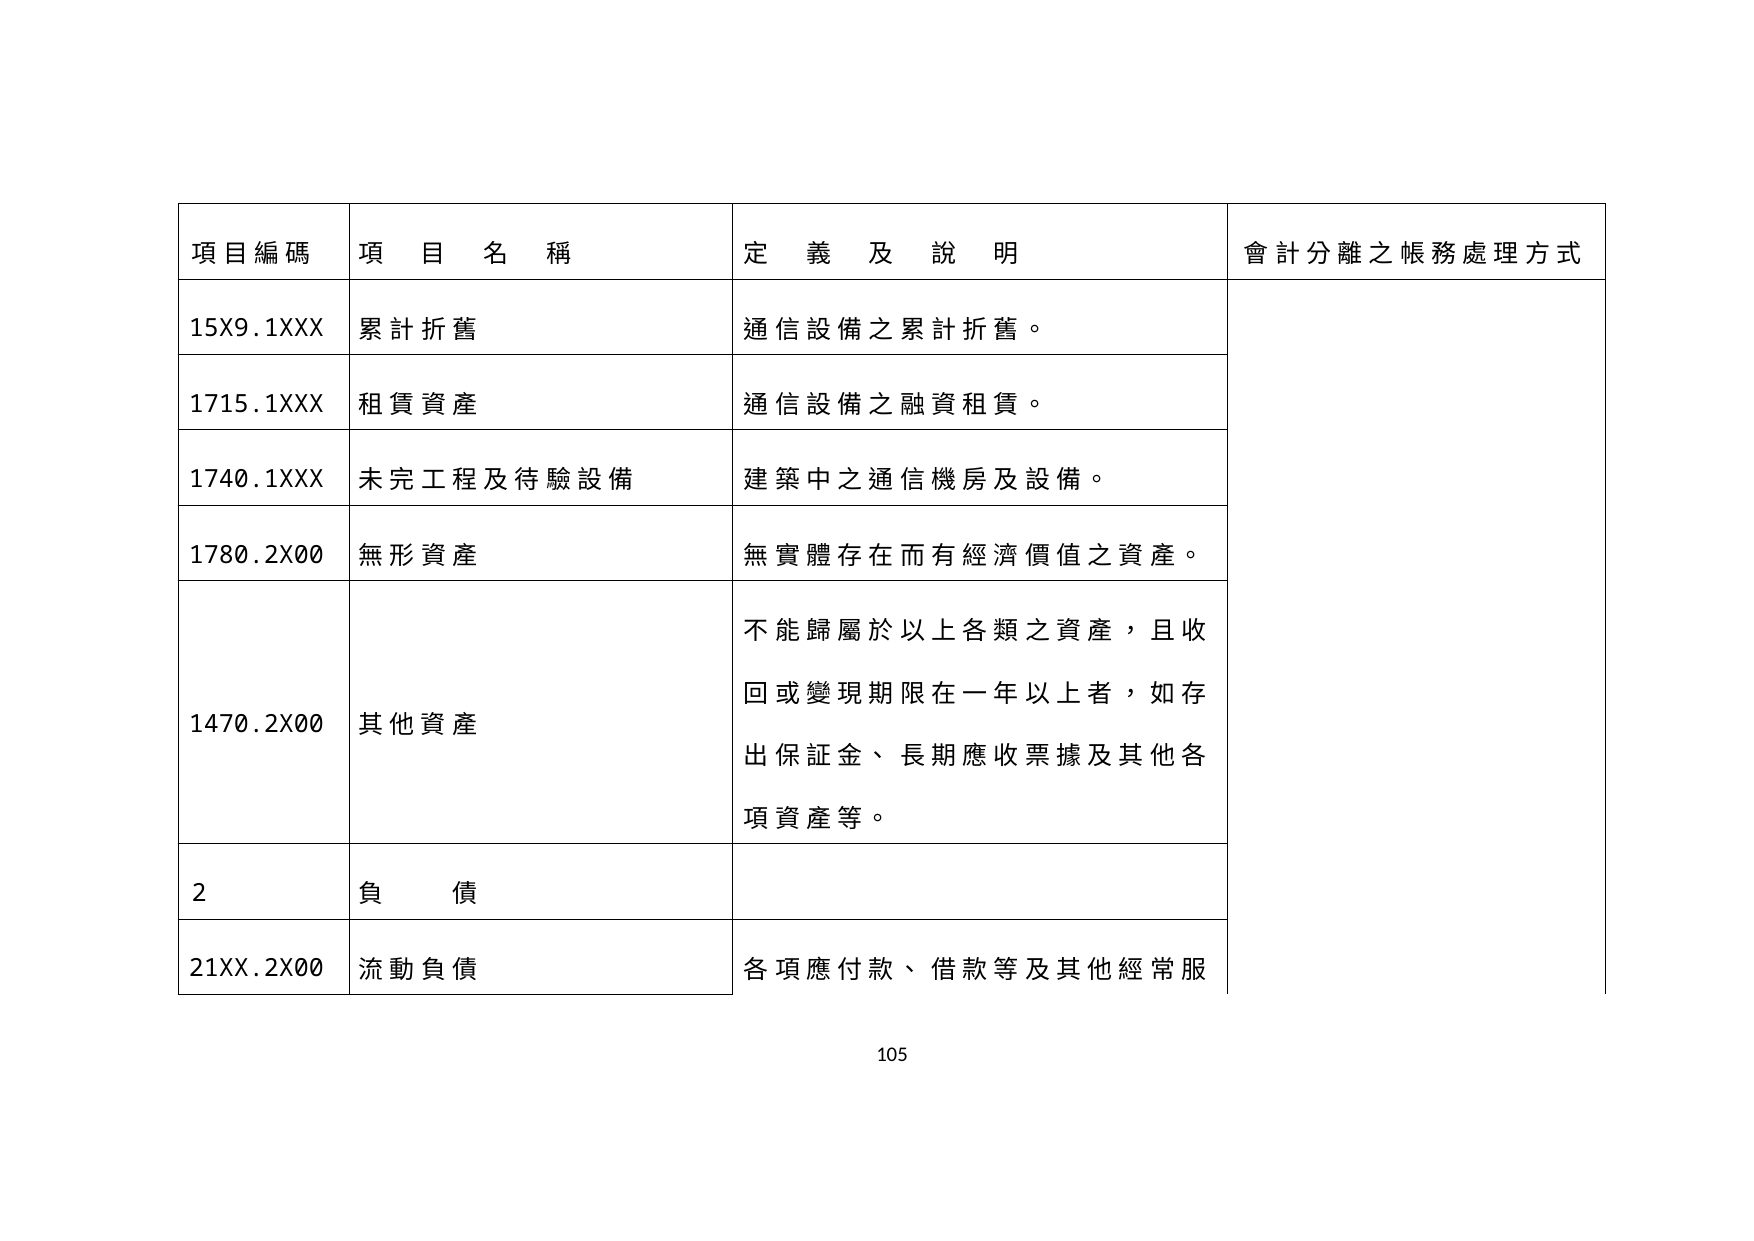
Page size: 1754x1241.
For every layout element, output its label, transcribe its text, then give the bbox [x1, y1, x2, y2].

table_header 項 目 名 稱 [350, 204, 732, 278]
table_cell 通信設備之融資租賃。 [733, 355, 1227, 429]
table_cell 15X9.1XXX [179, 280, 349, 354]
table_cell 建築中之通信機房及設備。 [733, 430, 1227, 505]
table_cell [1228, 280, 1605, 994]
table_cell 無實體存在而有經濟價值之資產。 [733, 506, 1227, 580]
table_cell 租賃資產 [350, 355, 732, 429]
table_header 會計分離之帳務處理方式 [1228, 204, 1605, 278]
table_cell 無形資產 [350, 506, 732, 580]
table_cell 負 債 [350, 844, 732, 918]
table_cell [733, 844, 1227, 918]
table_cell 不能歸屬於以上各類之資產，且收回或變現期限在一年以上者，如存出保証金、長期應收票據及其他各項資產等。 [733, 581, 1227, 843]
table_cell 其他資產 [350, 581, 732, 843]
table_cell 1780.2X00 [179, 506, 349, 580]
table_cell 流動負債 [350, 920, 732, 994]
table_cell 1470.2X00 [179, 581, 349, 843]
table_header 項目編碼 [179, 204, 349, 278]
table_cell 1740.1XXX [179, 430, 349, 505]
table_cell 1715.1XXX [179, 355, 349, 429]
table_header 定 義 及 說 明 [733, 204, 1227, 278]
table_cell 累計折舊 [350, 280, 732, 354]
table_cell 各項應付款、借款等及其他經常服 [733, 920, 1227, 994]
table_cell 21XX.2X00 [179, 920, 349, 994]
table_cell 未完工程及待驗設備 [350, 430, 732, 505]
table_cell 通信設備之累計折舊。 [733, 280, 1227, 354]
table_cell 2 [179, 844, 349, 918]
